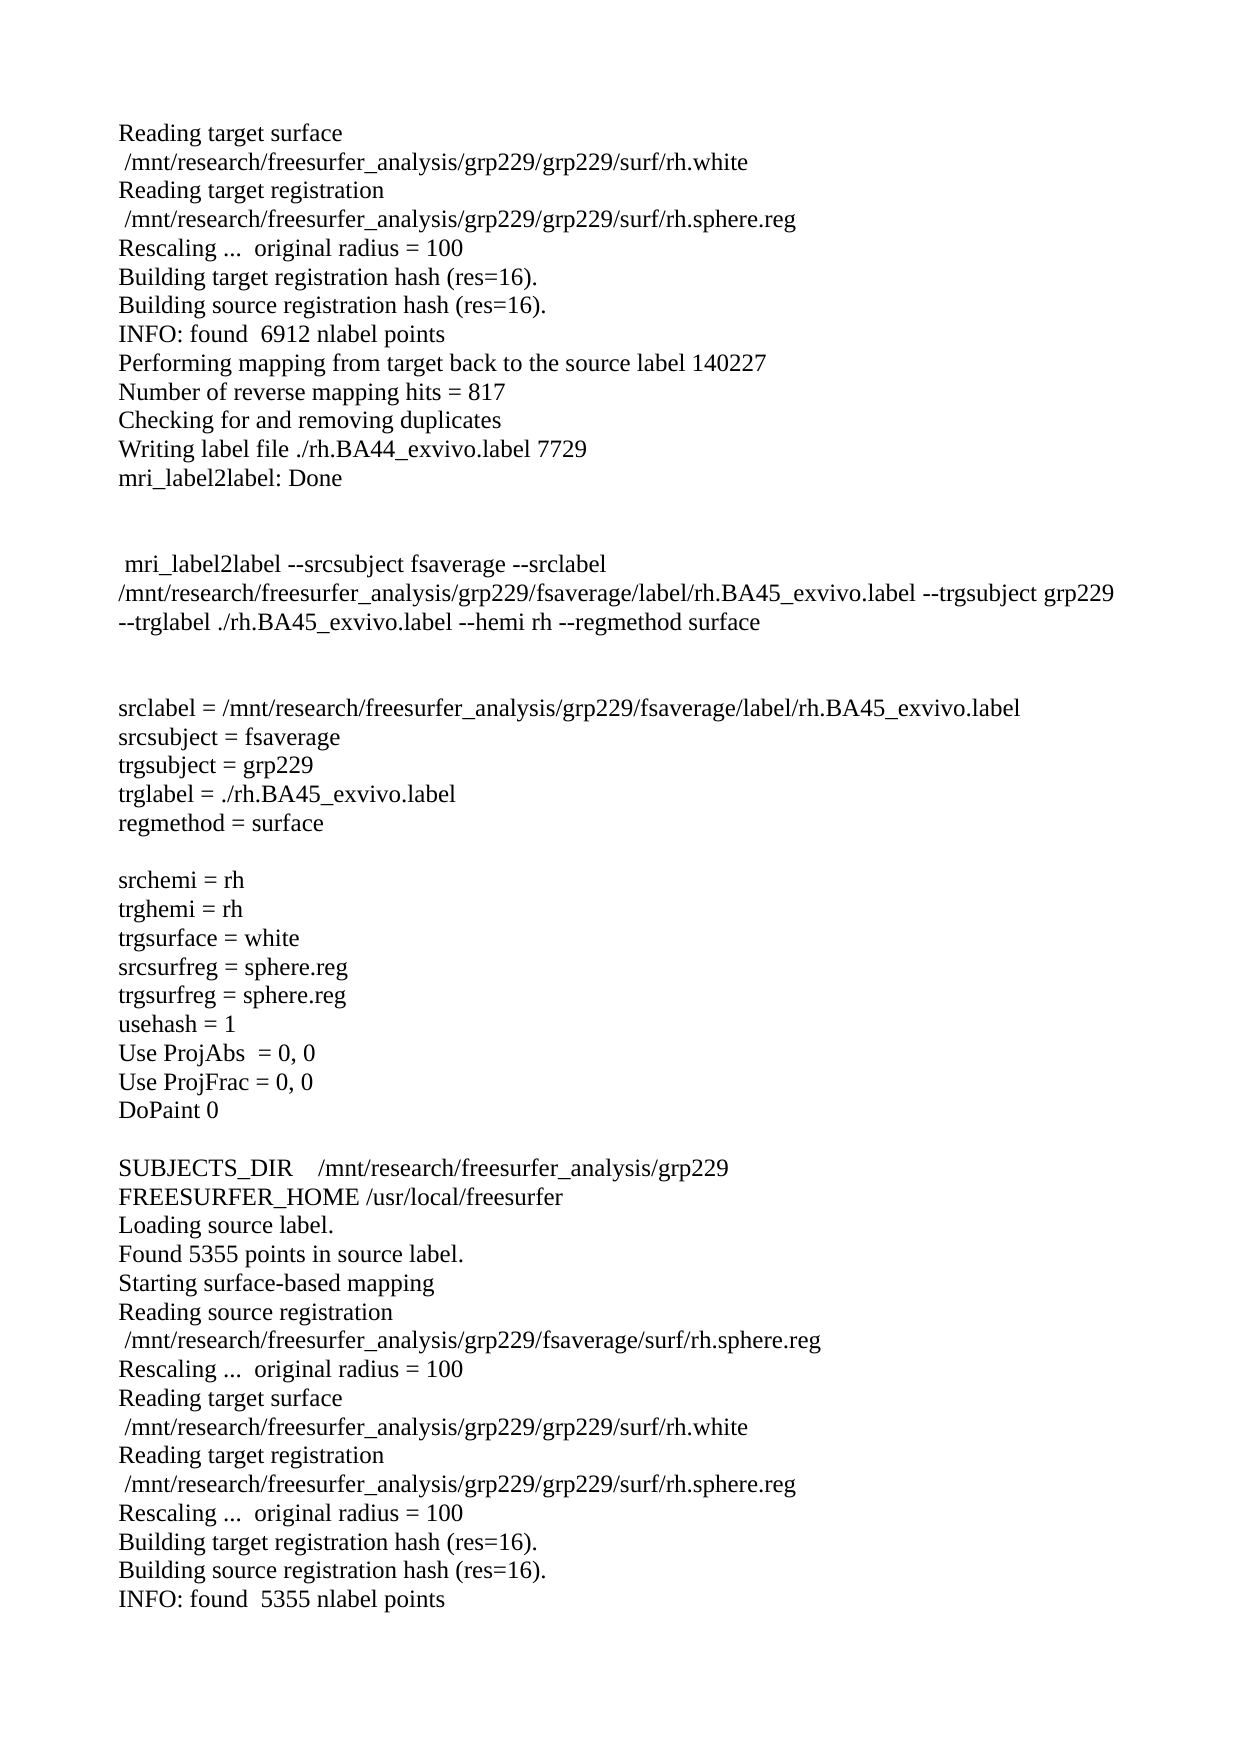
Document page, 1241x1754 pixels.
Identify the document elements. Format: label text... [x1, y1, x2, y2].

text INFO: found 6912 nlabel points [118, 319, 1122, 348]
text Rescaling ... original radius = 100 [118, 1498, 1122, 1527]
text /mnt/research/freesurfer_analysis/grp229/fsaverage/surf/rh.sphere.reg [118, 1326, 1122, 1354]
text mri_label2label: Done [118, 463, 1122, 492]
text srchemi = rh [118, 866, 1122, 894]
text /mnt/research/freesurfer_analysis/grp229/grp229/surf/rh.sphere.reg [118, 204, 1122, 233]
text Building target registration hash (res=16). [118, 262, 1122, 291]
text Use ProjAbs = 0, 0 [118, 1038, 1122, 1067]
text SUBJECTS_DIR /mnt/research/freesurfer_analysis/grp229 [118, 1153, 1122, 1182]
text FREESURFER_HOME /usr/local/freesurfer [118, 1182, 1122, 1211]
text Rescaling ... original radius = 100 [118, 1354, 1122, 1383]
text srcsurfreg = sphere.reg [118, 952, 1122, 981]
text /mnt/research/freesurfer_analysis/grp229/grp229/surf/rh.white [118, 147, 1122, 176]
text Rescaling ... original radius = 100 [118, 233, 1122, 262]
text trgsubject = grp229 [118, 751, 1122, 779]
text Writing label file ./rh.BA44_exvivo.label 7729 [118, 434, 1122, 463]
text Building target registration hash (res=16). [118, 1527, 1122, 1556]
text Reading source registration [118, 1297, 1122, 1326]
text Use ProjFrac = 0, 0 [118, 1067, 1122, 1096]
text Number of reverse mapping hits = 817 [118, 377, 1122, 406]
text srclabel = /mnt/research/freesurfer_analysis/grp229/fsaverage/label/rh.BA45_exvivo.label [118, 693, 1122, 722]
text Reading target surface [118, 1383, 1122, 1412]
text Reading target registration [118, 176, 1122, 204]
text Building source registration hash (res=16). [118, 1556, 1122, 1584]
text Reading target registration [118, 1441, 1122, 1469]
text DoPaint 0 [118, 1096, 1122, 1124]
text Loading source label. [118, 1211, 1122, 1239]
text regmethod = surface [118, 808, 1122, 837]
text /mnt/research/freesurfer_analysis/grp229/grp229/surf/rh.white [118, 1412, 1122, 1441]
text Performing mapping from target back to the source label 140227 [118, 348, 1122, 377]
text Starting surface-based mapping [118, 1268, 1122, 1297]
text mri_label2label --srcsubject fsaverage --srclabel /mnt/research/freesurfer_analysis/grp229/fsaverage/label/rh.BA45_exvivo.label --trgsubject grp229 --trglabel ./rh.BA45_exvivo.label --hemi rh --regmethod surface [118, 549, 1122, 636]
text trghemi = rh [118, 894, 1122, 923]
text trglabel = ./rh.BA45_exvivo.label [118, 779, 1122, 808]
text Found 5355 points in source label. [118, 1239, 1122, 1268]
text Checking for and removing duplicates [118, 406, 1122, 434]
text srcsubject = fsaverage [118, 722, 1122, 751]
text usehash = 1 [118, 1009, 1122, 1038]
text /mnt/research/freesurfer_analysis/grp229/grp229/surf/rh.sphere.reg [118, 1469, 1122, 1498]
text INFO: found 5355 nlabel points [118, 1584, 1122, 1613]
text Building source registration hash (res=16). [118, 291, 1122, 319]
text trgsurfreg = sphere.reg [118, 981, 1122, 1009]
text trgsurface = white [118, 923, 1122, 952]
text Reading target surface [118, 118, 1122, 147]
